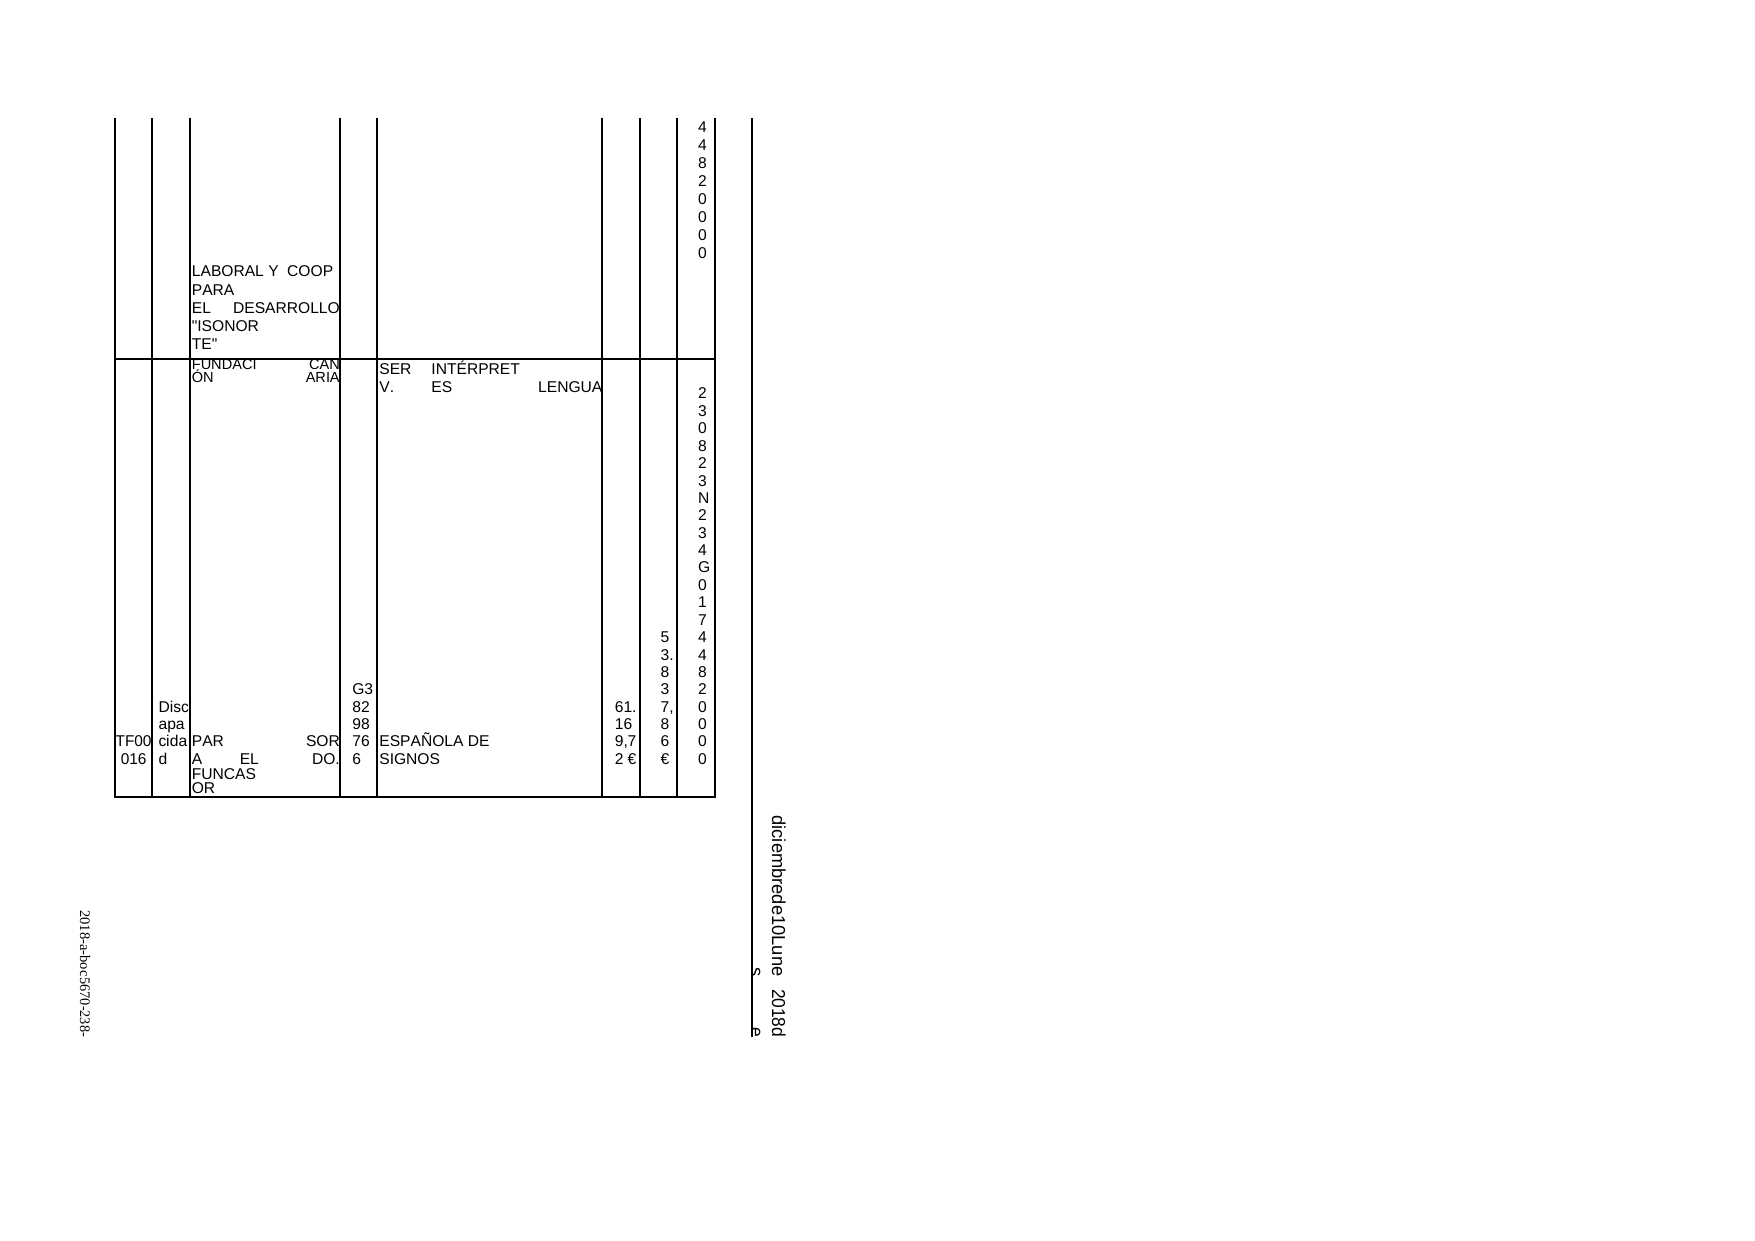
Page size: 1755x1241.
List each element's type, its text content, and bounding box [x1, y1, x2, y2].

table_cell [378, 298, 414, 316]
table_cell [790, 316, 827, 352]
table_cell [640, 798, 677, 976]
table_cell [77, 353, 114, 357]
table_cell [153, 353, 189, 357]
table_cell [378, 118, 601, 262]
table_cell SORDO. [302, 385, 339, 768]
table_cell [116, 353, 151, 357]
table_cell [716, 358, 751, 385]
table_cell [116, 118, 151, 262]
table_cell [302, 353, 339, 357]
table_cell [527, 976, 564, 1037]
table_cell [378, 316, 414, 352]
table_cell [716, 298, 751, 316]
table_cell [153, 118, 189, 262]
table_cell [490, 798, 527, 976]
table_cell [602, 798, 639, 976]
table_cell [753, 385, 789, 396]
table_cell [753, 358, 789, 385]
table_cell [716, 385, 751, 396]
table_cell 2308 23N 234G0174 4820000 [678, 385, 714, 768]
table_cell [565, 262, 601, 298]
table_cell EL [227, 385, 264, 768]
table_cell G38298766 [341, 385, 376, 768]
table_cell [716, 262, 751, 298]
table_cell [340, 798, 377, 976]
table_cell [678, 768, 714, 796]
table_cell [565, 976, 602, 1037]
table_cell [565, 353, 601, 357]
table_cell [527, 768, 564, 796]
table_cell [527, 353, 564, 357]
table_cell EL [191, 298, 227, 316]
table_cell [790, 298, 827, 316]
table_cell [415, 262, 452, 298]
table_cell [641, 768, 676, 796]
table_cell [153, 316, 189, 352]
table_cell [790, 768, 827, 796]
table_cell CANARIA [302, 360, 339, 385]
table_cell FUNCASOR [191, 768, 264, 796]
table_cell [678, 360, 714, 385]
table_cell [77, 262, 114, 298]
table_cell [116, 262, 151, 298]
table_cell [678, 353, 714, 357]
table_cell [716, 118, 751, 262]
table_cell [340, 976, 377, 1037]
table_cell [452, 262, 489, 298]
table_cell [302, 316, 339, 352]
table_cell [378, 768, 414, 796]
table_cell 4 4820000 [678, 118, 714, 262]
table_cell [677, 976, 714, 1037]
table_cell [603, 298, 639, 316]
table_cell [190, 976, 227, 1037]
table_cell [115, 976, 152, 1037]
table_cell PARA [191, 385, 227, 768]
table_cell [790, 262, 827, 298]
table_cell [227, 976, 264, 1037]
table_cell [415, 976, 452, 1037]
table_cell [77, 768, 114, 796]
table_cell [790, 353, 827, 357]
table_cell [341, 768, 376, 796]
table_cell [265, 316, 302, 352]
table_cell [265, 360, 302, 385]
table_cell [790, 358, 827, 385]
table_cell [153, 298, 189, 316]
table_cell 5670-238- [77, 976, 114, 1037]
table_cell [77, 385, 114, 396]
table_cell [603, 262, 639, 298]
table_cell [116, 360, 151, 385]
table_cell [790, 385, 827, 396]
table_cell [565, 298, 601, 316]
table_cell [677, 798, 714, 976]
table_cell Discapacidad [153, 385, 189, 768]
table_cell 2018de [753, 976, 789, 1037]
table_cell [716, 316, 751, 352]
table_cell [603, 316, 639, 352]
table_cell LABORAL Y COOP PARA [191, 262, 339, 298]
table_cell [790, 796, 827, 976]
table_cell [641, 316, 676, 352]
table_cell [302, 976, 339, 1037]
table_cell [603, 768, 639, 796]
table_cell [265, 118, 302, 262]
table_cell [490, 976, 527, 1037]
table_cell [341, 353, 376, 357]
table_cell [753, 262, 789, 298]
table_cell [265, 798, 302, 976]
table_cell [490, 316, 527, 352]
table_cell [415, 298, 452, 316]
table_cell [527, 262, 564, 298]
table_cell [716, 768, 751, 796]
table_cell [77, 358, 114, 385]
table_cell [715, 976, 751, 1037]
table_cell [341, 316, 376, 352]
table_cell [678, 262, 714, 298]
table_cell ESPAÑOLA DE SIGNOS [378, 396, 527, 768]
table_cell [77, 298, 114, 316]
table_cell [378, 353, 414, 357]
table_cell [265, 976, 302, 1037]
table_cell 61.169,72 € [603, 385, 639, 768]
table_cell [640, 976, 677, 1037]
table_cell [116, 316, 151, 352]
table_cell [452, 353, 489, 357]
table_cell [77, 396, 114, 768]
table_cell [641, 262, 676, 298]
table_cell [116, 298, 151, 316]
table_cell [341, 360, 376, 385]
table_cell [152, 798, 189, 976]
table_cell [415, 768, 452, 796]
table_cell TF00016 [116, 385, 151, 768]
table_cell [341, 298, 376, 316]
table_cell [377, 976, 414, 1037]
table_cell [753, 118, 789, 262]
table_cell [603, 360, 639, 385]
table_cell [452, 298, 489, 316]
table_cell [377, 798, 414, 976]
table_cell [641, 298, 676, 316]
table_cell diciembrede10Lunes [753, 796, 789, 976]
table_cell [678, 316, 714, 352]
table_cell [452, 798, 489, 976]
table_cell [77, 316, 114, 352]
table_cell [602, 976, 639, 1037]
table_cell [490, 262, 527, 298]
table_cell [302, 768, 339, 796]
table_cell [565, 396, 601, 768]
table_cell [753, 396, 789, 768]
table_cell [116, 768, 151, 796]
table_cell [415, 798, 452, 976]
table_cell [603, 118, 639, 262]
table_cell [603, 353, 639, 357]
table_cell [378, 262, 414, 298]
table_cell [716, 396, 751, 768]
table_cell [641, 118, 676, 262]
table_cell [341, 262, 376, 298]
table_cell [490, 298, 527, 316]
table_cell 2018-a-boc [77, 796, 152, 976]
table_cell [641, 353, 676, 357]
table_cell [77, 118, 114, 262]
table_cell [565, 316, 601, 352]
table_cell [527, 298, 564, 316]
table_cell [715, 796, 751, 976]
table_cell [452, 768, 489, 796]
table_cell [452, 316, 489, 352]
table_cell [490, 768, 527, 796]
table_cell [790, 396, 827, 768]
table_cell [753, 316, 789, 352]
table_cell [153, 768, 189, 796]
table_cell "ISONORTE" [191, 316, 264, 352]
table_cell INTÉRPRETES [415, 360, 527, 396]
table_cell [527, 316, 564, 352]
table_cell [527, 798, 564, 976]
table_cell [190, 798, 227, 976]
table_cell [191, 353, 264, 357]
table_cell [265, 396, 302, 768]
table_cell [565, 798, 602, 976]
table_cell [265, 353, 302, 357]
table_cell [527, 396, 564, 768]
table_cell [265, 385, 302, 396]
table_cell FUNDACIÓN [191, 360, 264, 385]
table_cell [678, 298, 714, 316]
table_cell [753, 298, 789, 316]
table_cell [415, 353, 452, 357]
table_cell [641, 360, 676, 385]
table_cell [191, 118, 264, 262]
table_cell DESARROLLO [227, 298, 339, 316]
table_cell LENGUA [527, 360, 601, 396]
table_cell [153, 360, 189, 385]
table_cell [790, 118, 827, 262]
table_cell [452, 976, 489, 1037]
table_cell [302, 798, 339, 976]
table_cell [265, 768, 302, 796]
table_cell [716, 353, 751, 357]
table_cell [341, 118, 376, 262]
table_cell [565, 768, 601, 796]
table_cell [415, 316, 452, 352]
table_cell [753, 353, 789, 357]
table_cell [302, 118, 339, 262]
table_cell 53.837,86 € [641, 385, 676, 768]
table_cell SERV. [378, 360, 414, 396]
table_cell [153, 262, 189, 298]
table_cell [227, 798, 264, 976]
table_cell [490, 353, 527, 357]
table_cell [152, 976, 189, 1037]
table_cell [753, 768, 789, 796]
table_cell [790, 976, 827, 1037]
